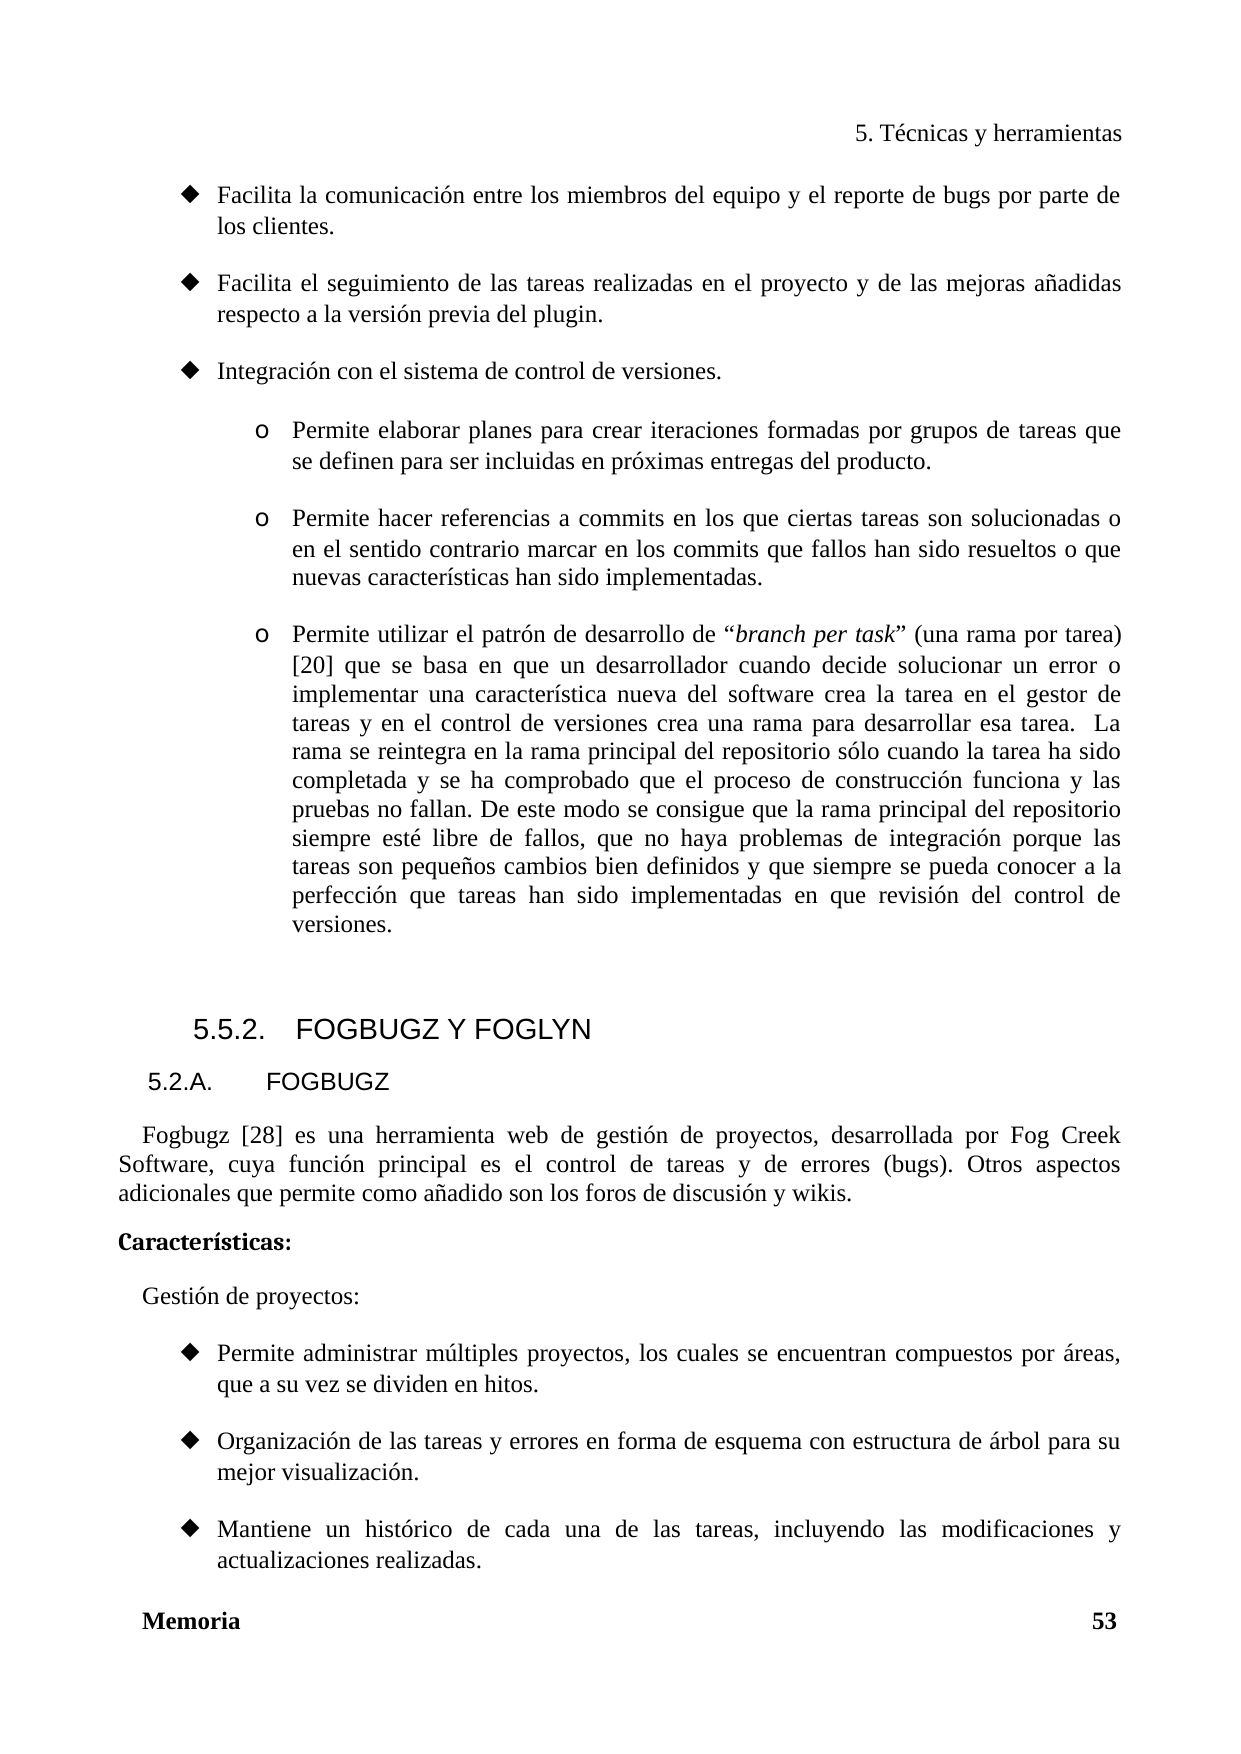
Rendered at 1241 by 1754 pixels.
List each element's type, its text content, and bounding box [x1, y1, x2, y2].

list Permite hacer referencias a commits en los que ciertas tareas son solucionadas o en el sentido contrario marcar en los commits que fallos han sido resueltos o que nuevas características han sido implementadas. [254, 499, 1122, 591]
subtitle Características: [118, 1227, 1122, 1256]
subtitle Fogbugz y Foglyn [266, 1012, 1122, 1046]
list Organización de las tareas y errores en forma de esquema con estructura de árbol para su mejor visualización. [179, 1423, 1122, 1486]
list Integración con el sistema de control de versiones. [179, 353, 1122, 387]
subtitle FogBugz [148, 1067, 1122, 1095]
list Mantiene un histórico de cada una de las tareas, incluyendo las modificaciones y actualizaciones realizadas. [179, 1511, 1122, 1573]
list Facilita la comunicación entre los miembros del equipo y el reporte de bugs por parte de los clientes. [179, 177, 1122, 240]
list Permite elaborar planes para crear iteraciones formadas por grupos de tareas que se definen para ser incluidas en próximas entregas del producto. [254, 412, 1122, 474]
list Permite administrar múltiples proyectos, los cuales se encuentran compuestos por áreas, que a su vez se dividen en hitos. [179, 1335, 1122, 1398]
text Fogbugz [28] es una herramienta web de gestión de proyectos, desarrollada por Fog Creek Software, cuya función principal es el control de tareas y de errores (bugs). Otros aspectos adicionales que permite como añadido son los foros de discusión y wikis. [118, 1120, 1122, 1207]
list Permite utilizar el patrón de desarrollo de “branch per task” (una rama por tarea) [20] que se basa en que un desarrollador cuando decide solucionar un error o implementar una característica nueva del software crea la tarea en el gestor de tareas y en el control de versiones crea una rama para desarrollar esa tarea. La rama se reintegra en la rama principal del repositorio sólo cuando la tarea ha sido completada y se ha comprobado que el proceso de construcción funciona y las pruebas no fallan. De este modo se consigue que la rama principal del repositorio siempre esté libre de fallos, que no haya problemas de integración porque las tareas son pequeños cambios bien definidos y que siempre se pueda conocer a la perfección que tareas han sido implementadas en que revisión del control de versiones. [254, 616, 1122, 938]
text Gestión de proyectos: [118, 1281, 1122, 1310]
list Facilita el seguimiento de las tareas realizadas en el proyecto y de las mejoras añadidas respecto a la versión previa del plugin. [179, 265, 1122, 328]
